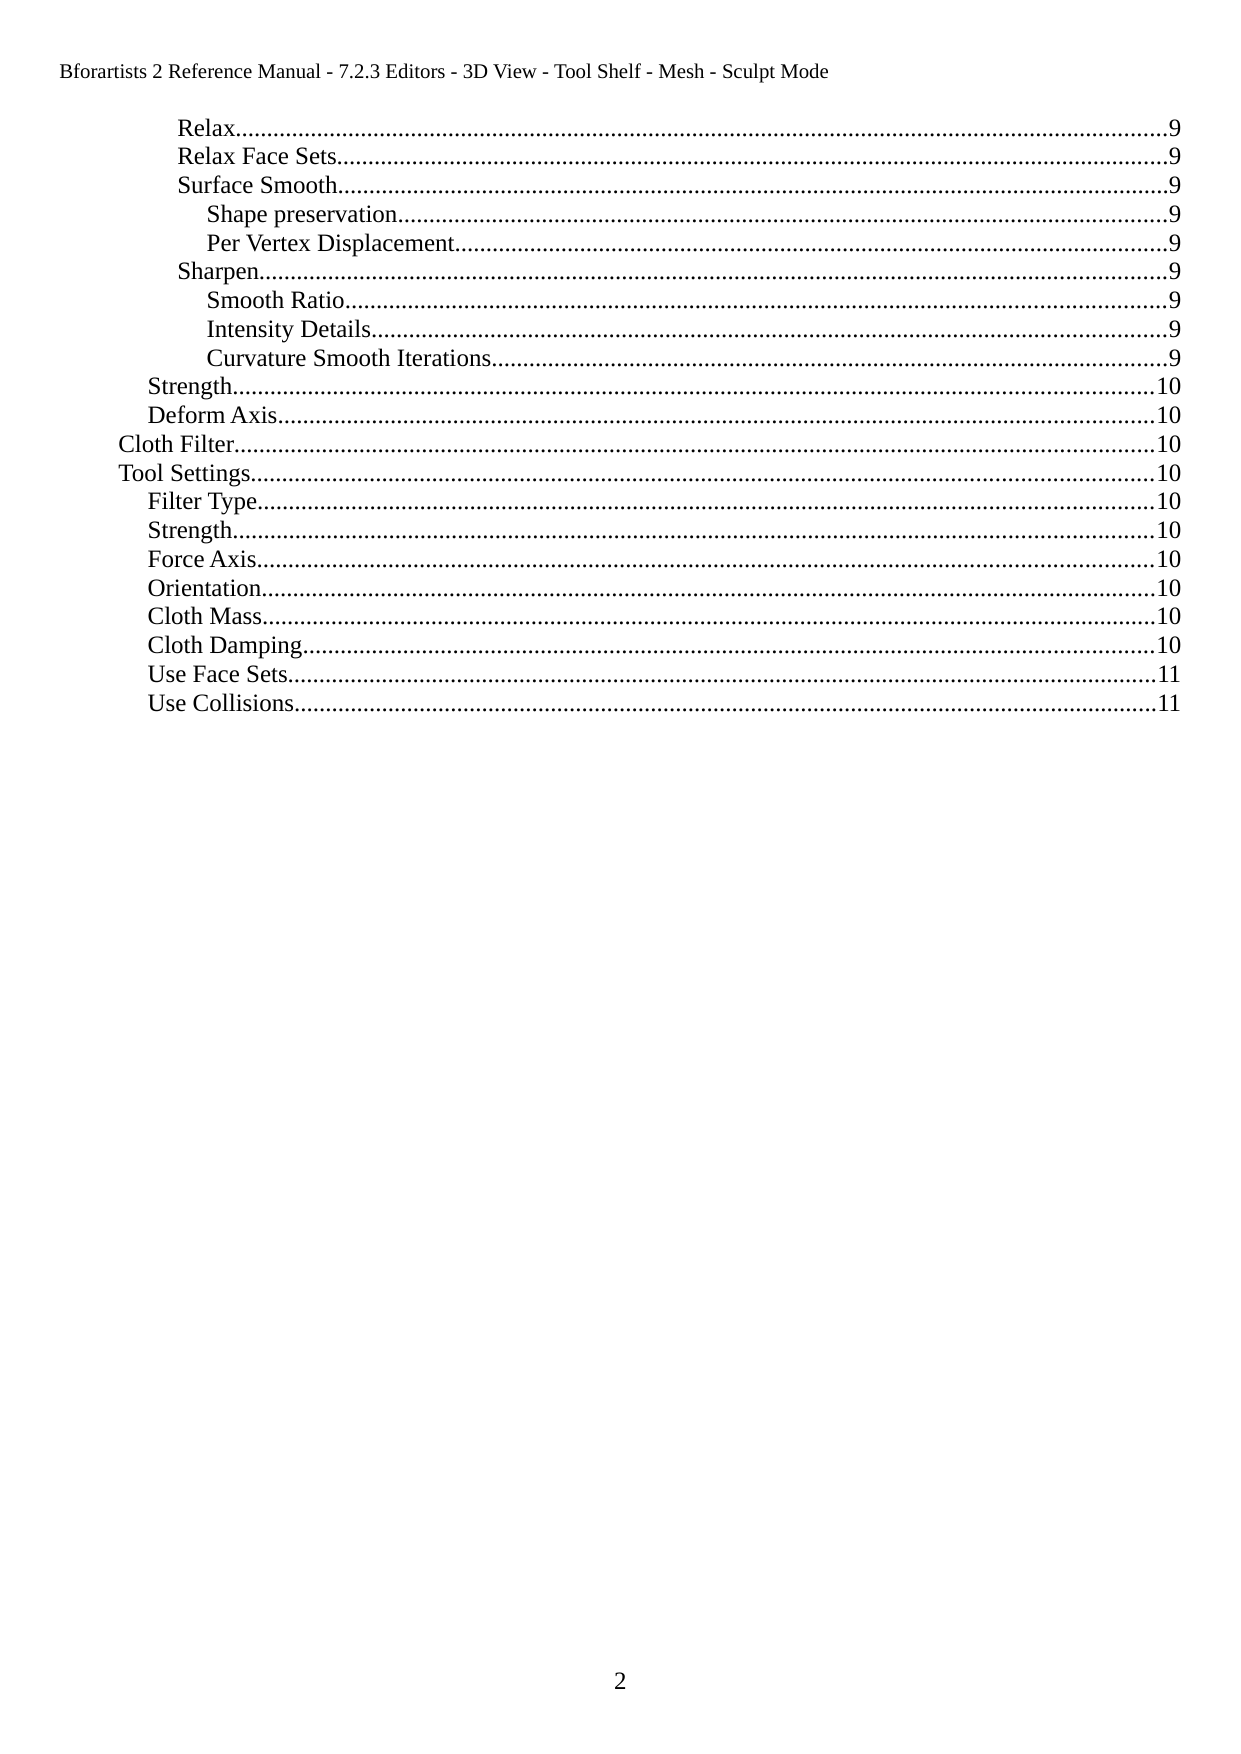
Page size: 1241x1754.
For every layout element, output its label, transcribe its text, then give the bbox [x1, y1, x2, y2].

text Curvature Smooth Iterations 9 [206, 343, 1181, 371]
text Shape preservation 9 [206, 199, 1181, 228]
text Deform Axis 10 [147, 400, 1181, 429]
text Use Collisions 11 [147, 688, 1181, 716]
text Strength 10 [147, 515, 1181, 544]
text Intensity Details 9 [206, 314, 1181, 343]
text Strength 10 [147, 371, 1181, 400]
text Cloth Mass 10 [147, 601, 1181, 630]
text Smooth Ratio 9 [206, 285, 1181, 314]
text Sharpen 9 [177, 256, 1181, 285]
text Cloth Damping 10 [147, 630, 1181, 659]
text Filter Type 10 [147, 486, 1181, 515]
text Relax Face Sets 9 [177, 141, 1181, 170]
text Orientation 10 [147, 573, 1181, 601]
text Use Face Sets 11 [147, 659, 1181, 688]
text Cloth Filter 10 [118, 429, 1181, 458]
text Per Vertex Displacement 9 [206, 228, 1181, 256]
text Force Axis 10 [147, 544, 1181, 573]
text Surface Smooth 9 [177, 170, 1181, 199]
text Tool Settings 10 [118, 458, 1181, 486]
text Relax 9 [177, 113, 1181, 141]
